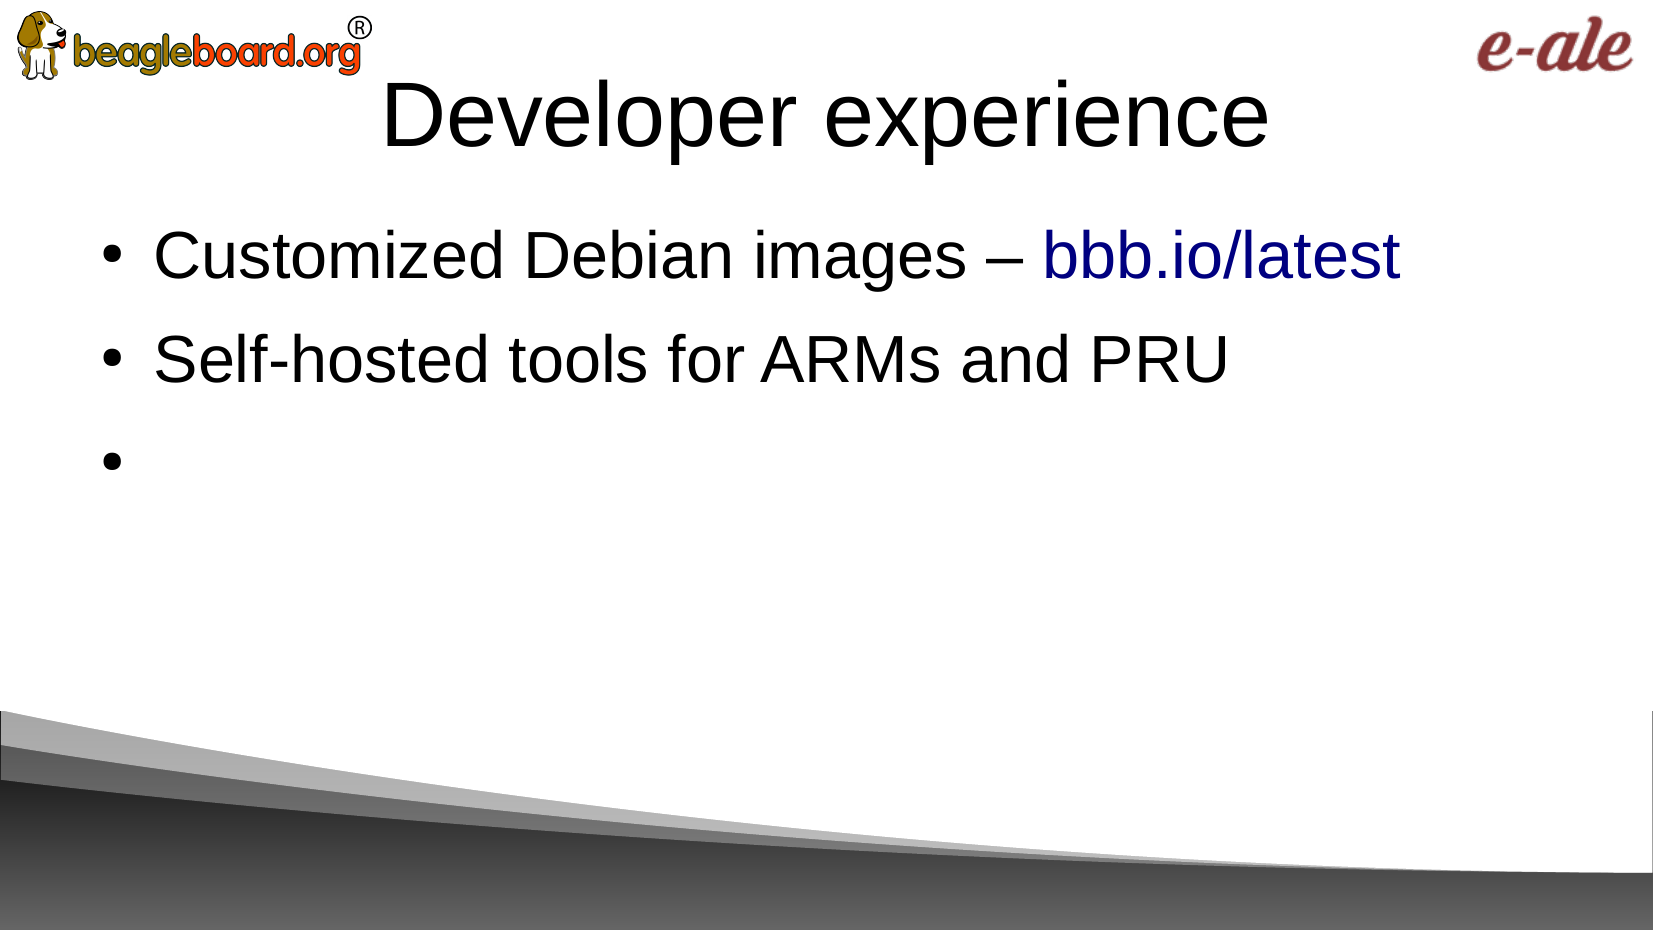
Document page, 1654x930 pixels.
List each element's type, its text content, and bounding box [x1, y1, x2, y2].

picture [1475, 14, 1636, 74]
title Developer experience [82, 37, 1571, 193]
list Customized Debian images – bbb.io/latest Self-hosted tools for ARMs and PRU [82, 217, 1571, 757]
picture [17, 11, 372, 80]
